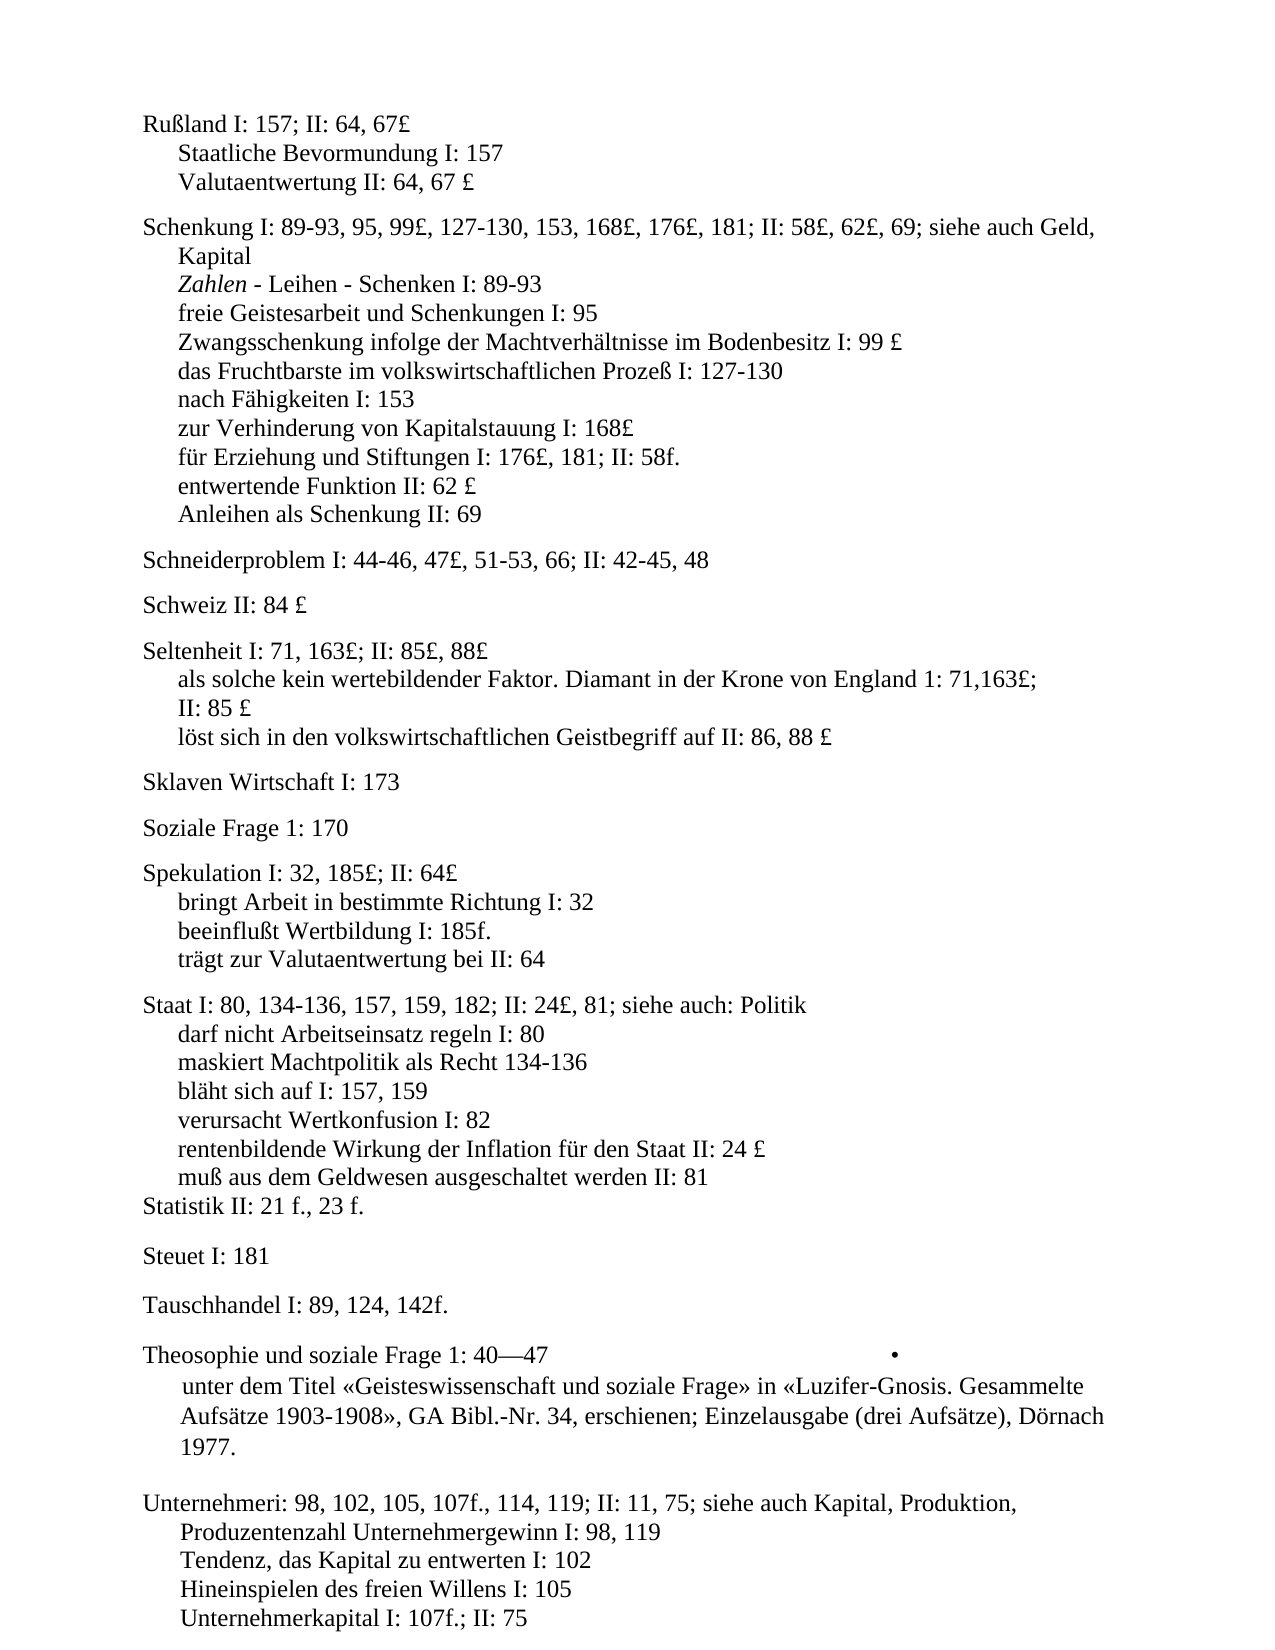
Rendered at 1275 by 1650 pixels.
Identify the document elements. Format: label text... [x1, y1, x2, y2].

text für Erziehung und Stiftungen I: 176£, 181; II: 58f. [142, 442, 1111, 471]
text bläht sich auf I: 157, 159 [142, 1076, 1111, 1105]
text freie Geistesarbeit und Schenkungen I: 95 [142, 298, 1111, 327]
text Theosophie und soziale Frage 1: 40—47 • [142, 1340, 1111, 1369]
text Spekulation I: 32, 185£; II: 64£ [142, 858, 1111, 887]
text löst sich in den volkswirtschaftlichen Geistbegriff auf II: 86, 88 £ [142, 722, 1111, 751]
text Zahlen - Leihen - Schenken I: 89-93 [142, 269, 1111, 298]
text Tauschhandel I: 89, 124, 142f. [142, 1290, 1111, 1319]
text Zwangsschenkung infolge der Machtverhältnisse im Bodenbesitz I: 99 £ [142, 327, 1111, 356]
text rentenbildende Wirkung der Inflation für den Staat II: 24 £ [142, 1134, 1111, 1162]
text entwertende Funktion II: 62 £ [142, 471, 1111, 499]
text Unternehmerkapital I: 107f.; II: 75 [142, 1603, 1111, 1632]
text nach Fähigkeiten I: 153 [142, 384, 1111, 413]
text Seltenheit I: 71, 163£; II: 85£, 88£ [142, 636, 1111, 664]
text darf nicht Arbeitseinsatz regeln I: 80 [142, 1019, 1111, 1047]
text Soziale Frage 1: 170 [142, 813, 1111, 842]
text Unternehmeri: 98, 102, 105, 107f., 114, 119; II: 11, 75; siehe auch Kapital, Produktion, Produzentenzahl Unternehmergewinn I: 98, 119 [142, 1488, 1111, 1545]
text Rußland I: 157; II: 64, 67£ [142, 109, 1111, 138]
text trägt zur Valutaentwertung bei II: 64 [142, 944, 1111, 973]
text Steuet I: 181 [142, 1241, 1111, 1269]
text muß aus dem Geldwesen ausgeschaltet werden II: 81 [142, 1162, 1111, 1191]
text Statistik II: 21 f., 23 f. [142, 1191, 1111, 1220]
text zur Verhinderung von Kapitalstauung I: 168£ [142, 413, 1111, 442]
text verursacht Wertkonfusion I: 82 [142, 1105, 1111, 1134]
text Schweiz II: 84 £ [142, 590, 1111, 619]
text unter dem Titel «Geisteswissenschaft und soziale Frage» in «Luzifer-Gnosis. Gesammelte Aufsätze 1903-1908», GA Bibl.-Nr. 34, erschienen; Einzelausgabe (drei Aufsätze), Dörnach 1977. [180, 1371, 1111, 1461]
text Staat I: 80, 134-136, 157, 159, 182; II: 24£, 81; siehe auch: Politik [142, 990, 1111, 1019]
text II: 85 £ [142, 693, 1111, 722]
text Schneiderproblem I: 44-46, 47£, 51-53, 66; II: 42-45, 48 [142, 545, 1111, 574]
text Sklaven Wirtschaft I: 173 [142, 767, 1111, 796]
text Schenkung I: 89-93, 95, 99£, 127-130, 153, 168£, 176£, 181; II: 58£, 62£, 69; siehe auch Geld, Kapital [142, 212, 1111, 269]
text Hineinspielen des freien Willens I: 105 [142, 1574, 1111, 1603]
text als solche kein wertebildender Faktor. Diamant in der Krone von England 1: 71,163£; [142, 664, 1111, 693]
text maskiert Machtpolitik als Recht 134-136 [142, 1047, 1111, 1076]
text Tendenz, das Kapital zu entwerten I: 102 [142, 1545, 1111, 1574]
text Anleihen als Schenkung II: 69 [142, 499, 1111, 528]
text Staatliche Bevormundung I: 157 [142, 138, 1111, 167]
text Valutaentwertung II: 64, 67 £ [142, 167, 1111, 195]
text das Fruchtbarste im volkswirtschaftlichen Prozeß I: 127-130 [142, 356, 1111, 384]
text bringt Arbeit in bestimmte Richtung I: 32 [142, 887, 1111, 916]
text beeinflußt Wertbildung I: 185f. [142, 916, 1111, 944]
